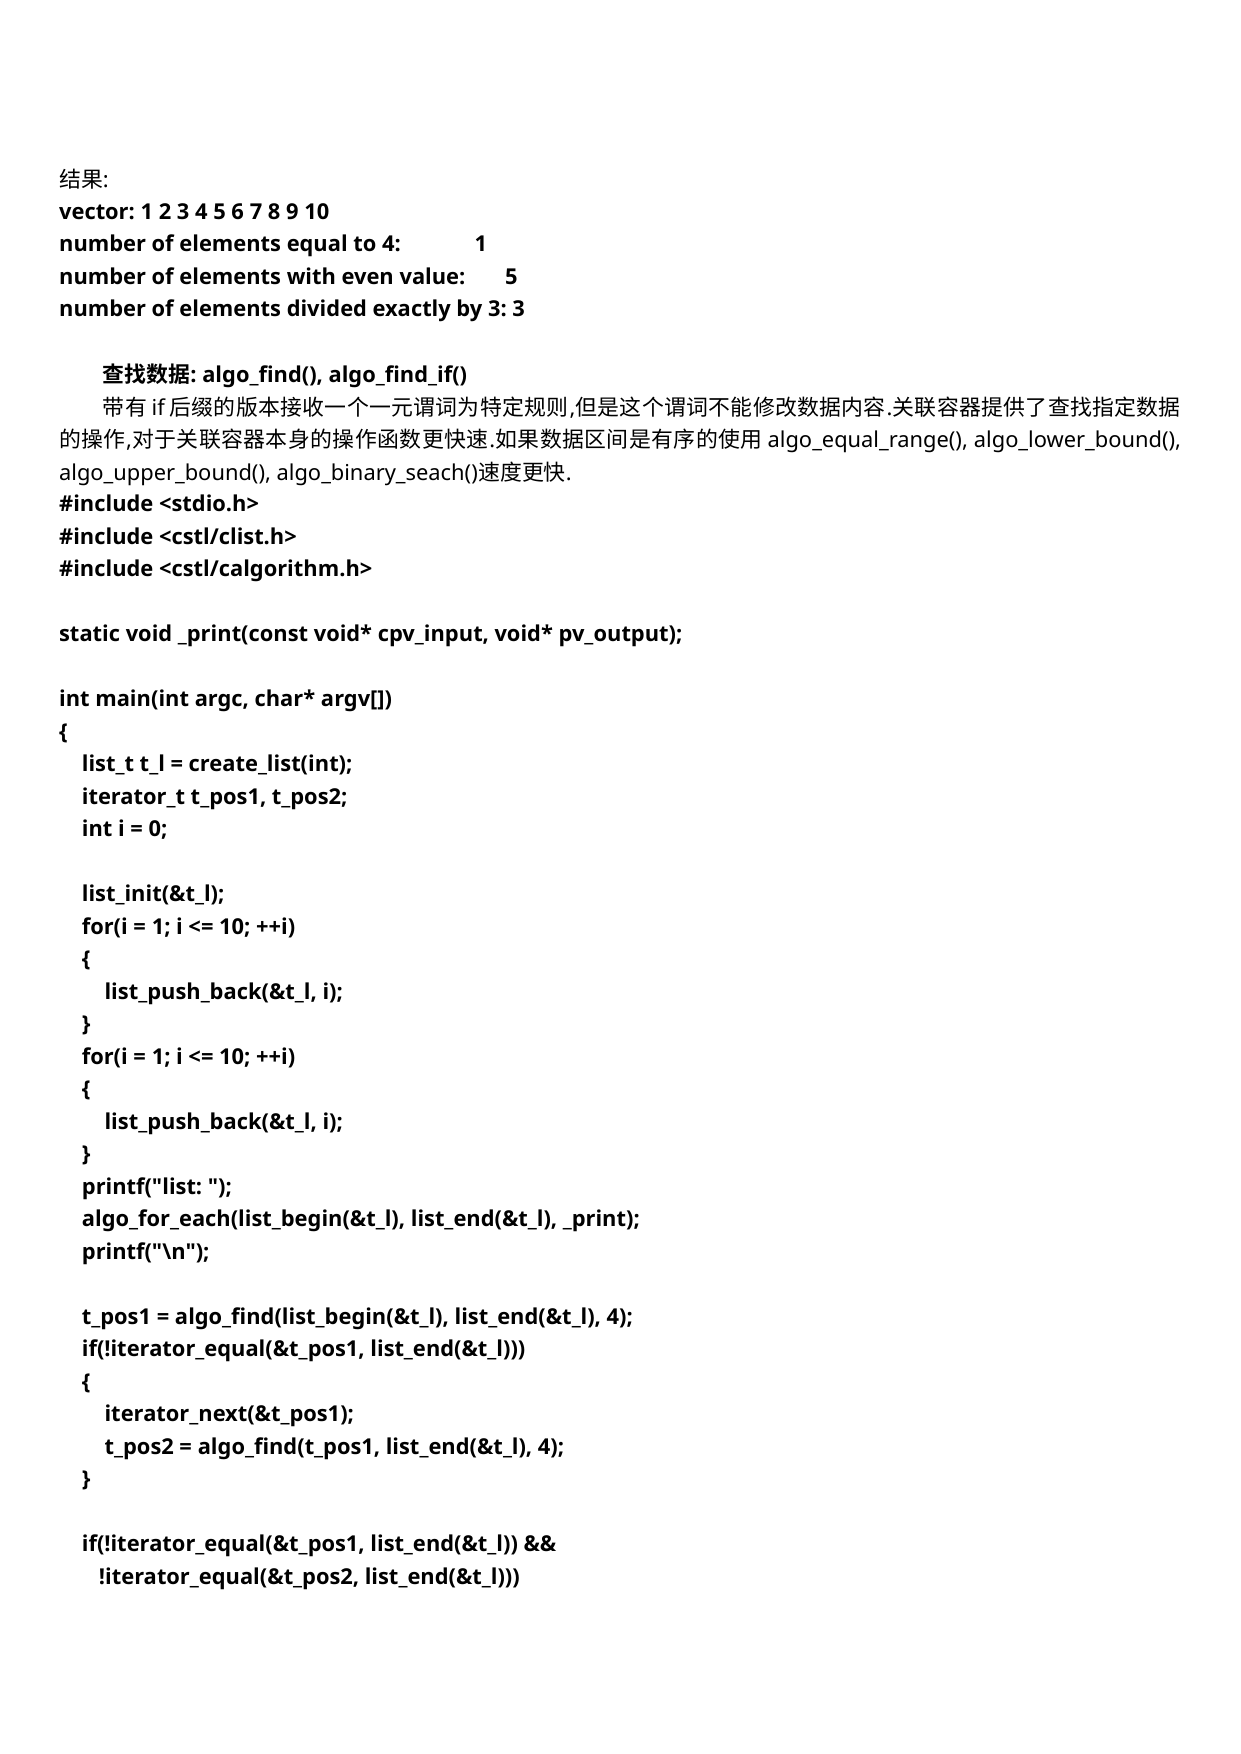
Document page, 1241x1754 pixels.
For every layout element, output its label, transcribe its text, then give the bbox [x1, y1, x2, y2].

text { [59, 1072, 1181, 1104]
text static void _print(const void* cpv_input, void* pv_output); [59, 617, 1181, 649]
text iterator_next(&t_pos1); [59, 1397, 1181, 1429]
text 带有if后缀的版本接收一个一元谓词为特定规则,但是这个谓词不能修改数据内容.关联容器提供了查找指定数据的操作,对于关联容器本身的操作函数更快速.如果数据区间是有序的使用algo_equal_range(), algo_lower_bound(), algo_upper_bound(), algo_binary_seach()速度更快. [59, 389, 1181, 487]
text printf("list: "); [59, 1169, 1181, 1202]
text for(i = 1; i <= 10; ++i) [59, 909, 1181, 942]
text { [59, 942, 1181, 974]
text int i = 0; [59, 812, 1181, 844]
text { [59, 1364, 1181, 1397]
text } [59, 1007, 1181, 1039]
text #include <cstl/calgorithm.h> [59, 552, 1181, 584]
text printf("\n"); [59, 1234, 1181, 1267]
text #include <stdio.h> [59, 487, 1181, 519]
text algo_for_each(list_begin(&t_l), list_end(&t_l), _print); [59, 1202, 1181, 1234]
text vector: 1 2 3 4 5 6 7 8 9 10 [59, 194, 1181, 227]
text for(i = 1; i <= 10; ++i) [59, 1039, 1181, 1072]
text number of elements equal to 4: 1 [59, 227, 1181, 259]
text if(!iterator_equal(&t_pos1, list_end(&t_l))) [59, 1332, 1181, 1364]
text t_pos1 = algo_find(list_begin(&t_l), list_end(&t_l), 4); [59, 1299, 1181, 1332]
text list_init(&t_l); [59, 877, 1181, 909]
text if(!iterator_equal(&t_pos1, list_end(&t_l)) && [59, 1527, 1181, 1559]
text list_push_back(&t_l, i); [59, 1104, 1181, 1137]
text } [59, 1462, 1181, 1494]
text int main(int argc, char* argv[]) [59, 682, 1181, 714]
text #include <cstl/clist.h> [59, 519, 1181, 552]
text list_t t_l = create_list(int); [59, 747, 1181, 779]
text iterator_t t_pos1, t_pos2; [59, 779, 1181, 812]
text t_pos2 = algo_find(t_pos1, list_end(&t_l), 4); [59, 1429, 1181, 1462]
text { [59, 714, 1181, 747]
text number of elements divided exactly by 3: 3 [59, 292, 1181, 324]
text 结果: [59, 162, 1181, 194]
text 查找数据: algo_find(), algo_find_if() [59, 357, 1181, 389]
text !iterator_equal(&t_pos2, list_end(&t_l))) [59, 1559, 1181, 1592]
text } [59, 1137, 1181, 1169]
text list_push_back(&t_l, i); [59, 974, 1181, 1007]
text number of elements with even value: 5 [59, 259, 1181, 292]
